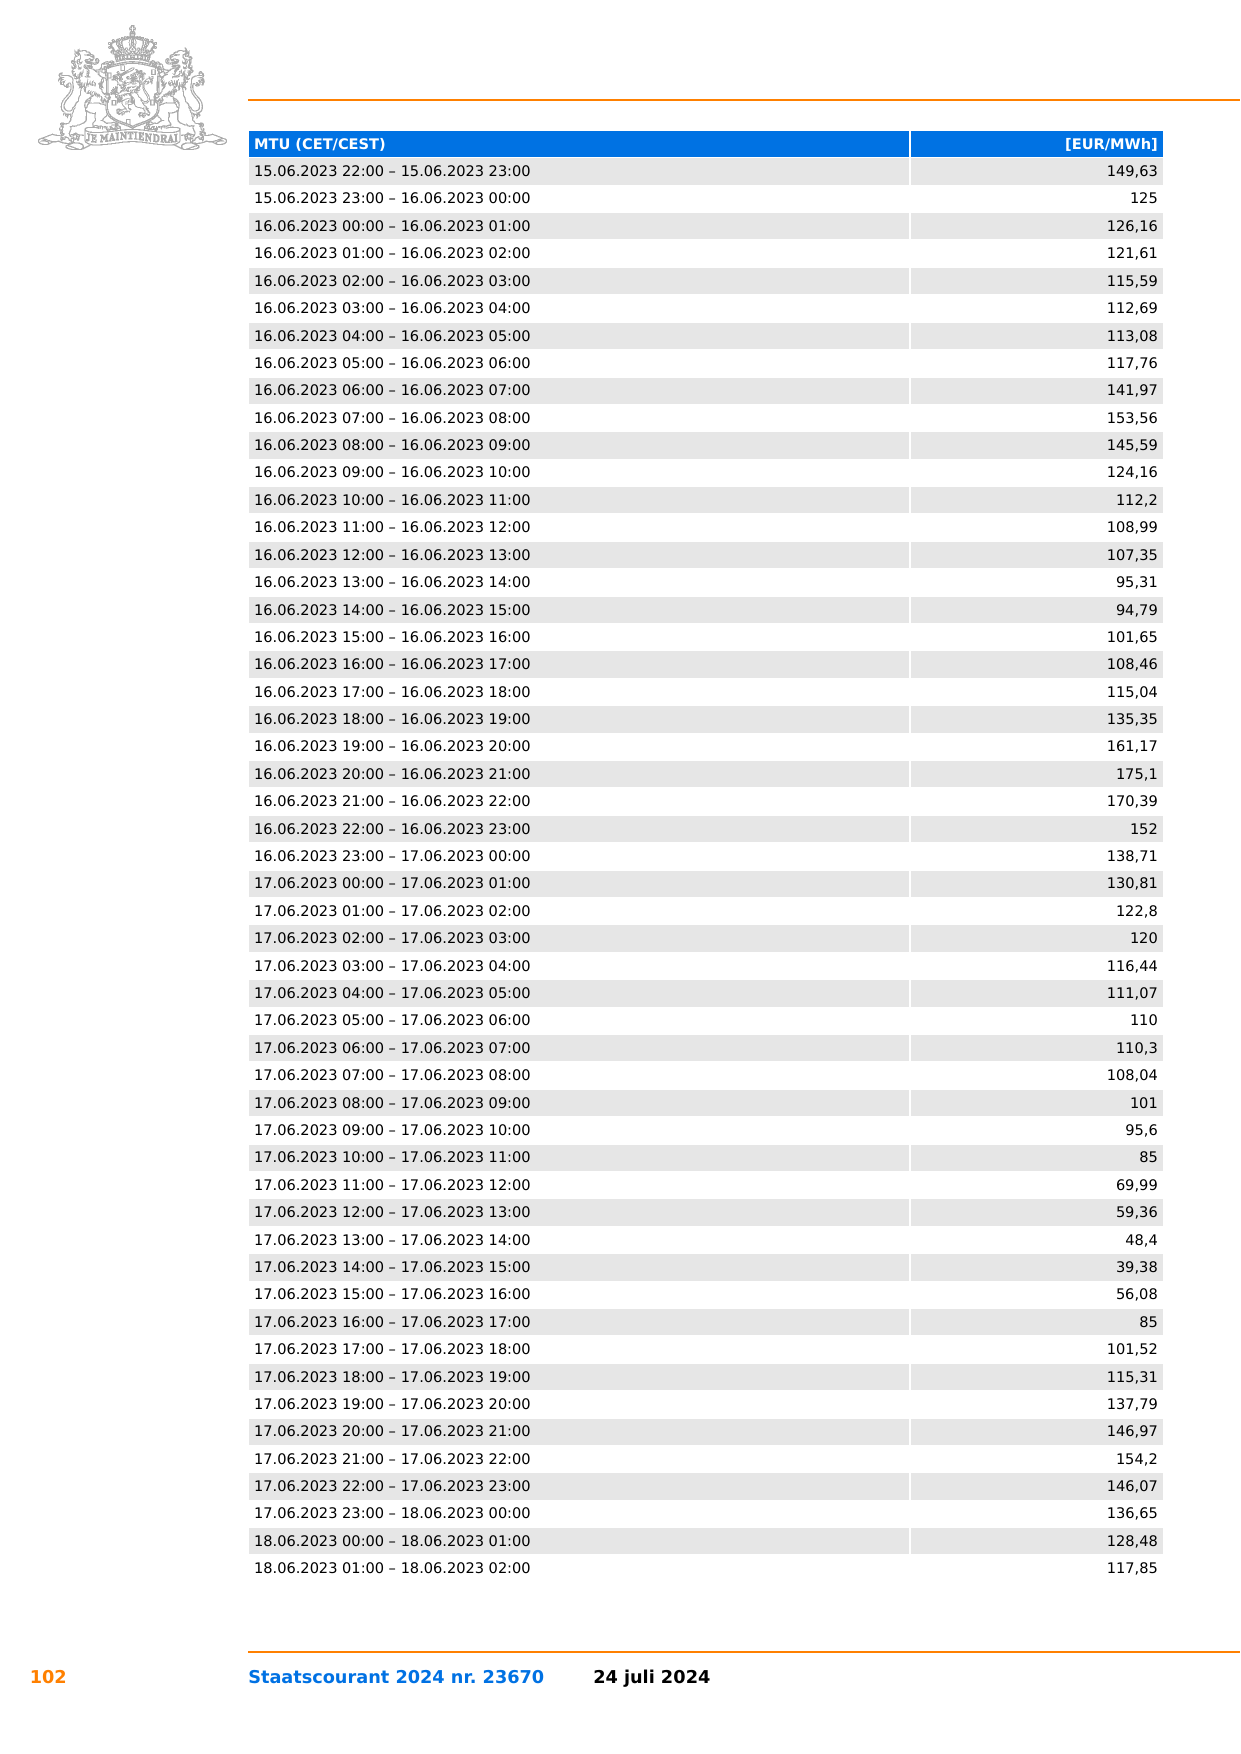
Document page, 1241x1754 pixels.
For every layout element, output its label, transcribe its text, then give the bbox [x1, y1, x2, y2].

table_cell 17.06.2023 03:00 – 17.06.2023 04:00 [249, 953, 909, 979]
table_cell 17.06.2023 14:00 – 17.06.2023 15:00 [249, 1254, 909, 1281]
table_cell 137,79 [911, 1391, 1163, 1417]
table_cell 124,16 [911, 460, 1163, 486]
table_cell 108,04 [911, 1063, 1163, 1089]
table_cell 17.06.2023 10:00 – 17.06.2023 11:00 [249, 1145, 909, 1171]
table_cell 101,65 [911, 624, 1163, 650]
table_cell 16.06.2023 06:00 – 16.06.2023 07:00 [249, 378, 909, 404]
table_cell 136,65 [911, 1501, 1163, 1527]
table_cell 108,46 [911, 651, 1163, 678]
table_cell 16.06.2023 20:00 – 16.06.2023 21:00 [249, 761, 909, 787]
table_cell 17.06.2023 22:00 – 17.06.2023 23:00 [249, 1473, 909, 1500]
table_cell 17.06.2023 21:00 – 17.06.2023 22:00 [249, 1446, 909, 1472]
table_cell 39,38 [911, 1254, 1163, 1281]
table_cell 17.06.2023 13:00 – 17.06.2023 14:00 [249, 1227, 909, 1253]
table_cell 95,31 [911, 569, 1163, 596]
table_cell 120 [911, 925, 1163, 952]
table_cell 15.06.2023 22:00 – 15.06.2023 23:00 [249, 158, 909, 185]
picture [38, 25, 227, 150]
table_cell 149,63 [911, 158, 1163, 185]
table_cell 16.06.2023 07:00 – 16.06.2023 08:00 [249, 405, 909, 431]
table_cell 117,76 [911, 350, 1163, 376]
table_cell 138,71 [911, 843, 1163, 869]
table_cell 125 [911, 186, 1163, 212]
table_cell 16.06.2023 04:00 – 16.06.2023 05:00 [249, 323, 909, 349]
table_cell 16.06.2023 21:00 – 16.06.2023 22:00 [249, 789, 909, 815]
table_cell 16.06.2023 08:00 – 16.06.2023 09:00 [249, 432, 909, 459]
table_cell 146,07 [911, 1473, 1163, 1500]
table_cell 108,99 [911, 515, 1163, 541]
table_cell 130,81 [911, 871, 1163, 897]
table_cell 16.06.2023 09:00 – 16.06.2023 10:00 [249, 460, 909, 486]
table_cell 146,97 [911, 1419, 1163, 1445]
table_cell 101 [911, 1090, 1163, 1116]
table_cell 111,07 [911, 980, 1163, 1007]
table_cell 17.06.2023 11:00 – 17.06.2023 12:00 [249, 1172, 909, 1198]
table_cell 154,2 [911, 1446, 1163, 1472]
table_cell 94,79 [911, 597, 1163, 623]
table_cell 122,8 [911, 898, 1163, 924]
table_cell 145,59 [911, 432, 1163, 459]
table_cell 110 [911, 1008, 1163, 1034]
table_cell 16.06.2023 05:00 – 16.06.2023 06:00 [249, 350, 909, 376]
table_cell 112,2 [911, 487, 1163, 513]
table_cell 152 [911, 816, 1163, 842]
table_cell 141,97 [911, 378, 1163, 404]
table_cell 17.06.2023 12:00 – 17.06.2023 13:00 [249, 1199, 909, 1226]
table_cell 16.06.2023 16:00 – 16.06.2023 17:00 [249, 651, 909, 678]
table_cell 17.06.2023 08:00 – 17.06.2023 09:00 [249, 1090, 909, 1116]
table_cell 16.06.2023 18:00 – 16.06.2023 19:00 [249, 706, 909, 733]
table_cell 18.06.2023 01:00 – 18.06.2023 02:00 [249, 1556, 909, 1582]
table_cell 16.06.2023 17:00 – 16.06.2023 18:00 [249, 679, 909, 705]
table_header MTU (CET/CEST) [249, 131, 909, 157]
table_cell 16.06.2023 14:00 – 16.06.2023 15:00 [249, 597, 909, 623]
table_cell 16.06.2023 22:00 – 16.06.2023 23:00 [249, 816, 909, 842]
table_cell 16.06.2023 12:00 – 16.06.2023 13:00 [249, 542, 909, 568]
table_cell 16.06.2023 00:00 – 16.06.2023 01:00 [249, 213, 909, 239]
table_cell 17.06.2023 04:00 – 17.06.2023 05:00 [249, 980, 909, 1007]
table_cell 59,36 [911, 1199, 1163, 1226]
table_cell 115,31 [911, 1364, 1163, 1390]
table_header [EUR/MWh] [911, 131, 1163, 157]
table_cell 135,35 [911, 706, 1163, 733]
table_cell 170,39 [911, 789, 1163, 815]
table_cell 17.06.2023 17:00 – 17.06.2023 18:00 [249, 1336, 909, 1363]
table_cell 16.06.2023 03:00 – 16.06.2023 04:00 [249, 295, 909, 322]
table_cell 110,3 [911, 1035, 1163, 1061]
table_cell 17.06.2023 20:00 – 17.06.2023 21:00 [249, 1419, 909, 1445]
table_cell 115,59 [911, 268, 1163, 294]
table_cell 16.06.2023 10:00 – 16.06.2023 11:00 [249, 487, 909, 513]
table_cell 85 [911, 1145, 1163, 1171]
table_cell 121,61 [911, 241, 1163, 267]
table_cell 107,35 [911, 542, 1163, 568]
table_cell 17.06.2023 09:00 – 17.06.2023 10:00 [249, 1117, 909, 1143]
table_cell 17.06.2023 18:00 – 17.06.2023 19:00 [249, 1364, 909, 1390]
table_cell 16.06.2023 19:00 – 16.06.2023 20:00 [249, 734, 909, 760]
table_cell 116,44 [911, 953, 1163, 979]
table_cell 85 [911, 1309, 1163, 1335]
table_cell 17.06.2023 16:00 – 17.06.2023 17:00 [249, 1309, 909, 1335]
table_cell 17.06.2023 23:00 – 18.06.2023 00:00 [249, 1501, 909, 1527]
table_cell 16.06.2023 01:00 – 16.06.2023 02:00 [249, 241, 909, 267]
table_cell 175,1 [911, 761, 1163, 787]
table_cell 18.06.2023 00:00 – 18.06.2023 01:00 [249, 1528, 909, 1554]
table_cell 126,16 [911, 213, 1163, 239]
table_cell 117,85 [911, 1556, 1163, 1582]
table_cell 16.06.2023 13:00 – 16.06.2023 14:00 [249, 569, 909, 596]
table_cell 16.06.2023 15:00 – 16.06.2023 16:00 [249, 624, 909, 650]
table_cell 113,08 [911, 323, 1163, 349]
table_cell 48,4 [911, 1227, 1163, 1253]
table_cell 17.06.2023 06:00 – 17.06.2023 07:00 [249, 1035, 909, 1061]
table_cell 16.06.2023 02:00 – 16.06.2023 03:00 [249, 268, 909, 294]
table_cell 115,04 [911, 679, 1163, 705]
table_cell 161,17 [911, 734, 1163, 760]
table_cell 16.06.2023 23:00 – 17.06.2023 00:00 [249, 843, 909, 869]
table_cell 128,48 [911, 1528, 1163, 1554]
table_cell 17.06.2023 02:00 – 17.06.2023 03:00 [249, 925, 909, 952]
table_cell 17.06.2023 01:00 – 17.06.2023 02:00 [249, 898, 909, 924]
table_cell 15.06.2023 23:00 – 16.06.2023 00:00 [249, 186, 909, 212]
table_cell 112,69 [911, 295, 1163, 322]
table_cell 56,08 [911, 1282, 1163, 1308]
table_cell 101,52 [911, 1336, 1163, 1363]
table_cell 69,99 [911, 1172, 1163, 1198]
table_cell 17.06.2023 19:00 – 17.06.2023 20:00 [249, 1391, 909, 1417]
table_cell 17.06.2023 00:00 – 17.06.2023 01:00 [249, 871, 909, 897]
table_cell 17.06.2023 05:00 – 17.06.2023 06:00 [249, 1008, 909, 1034]
table_cell 17.06.2023 15:00 – 17.06.2023 16:00 [249, 1282, 909, 1308]
table_cell 153,56 [911, 405, 1163, 431]
table_cell 95,6 [911, 1117, 1163, 1143]
table_cell 17.06.2023 07:00 – 17.06.2023 08:00 [249, 1063, 909, 1089]
table_cell 16.06.2023 11:00 – 16.06.2023 12:00 [249, 515, 909, 541]
